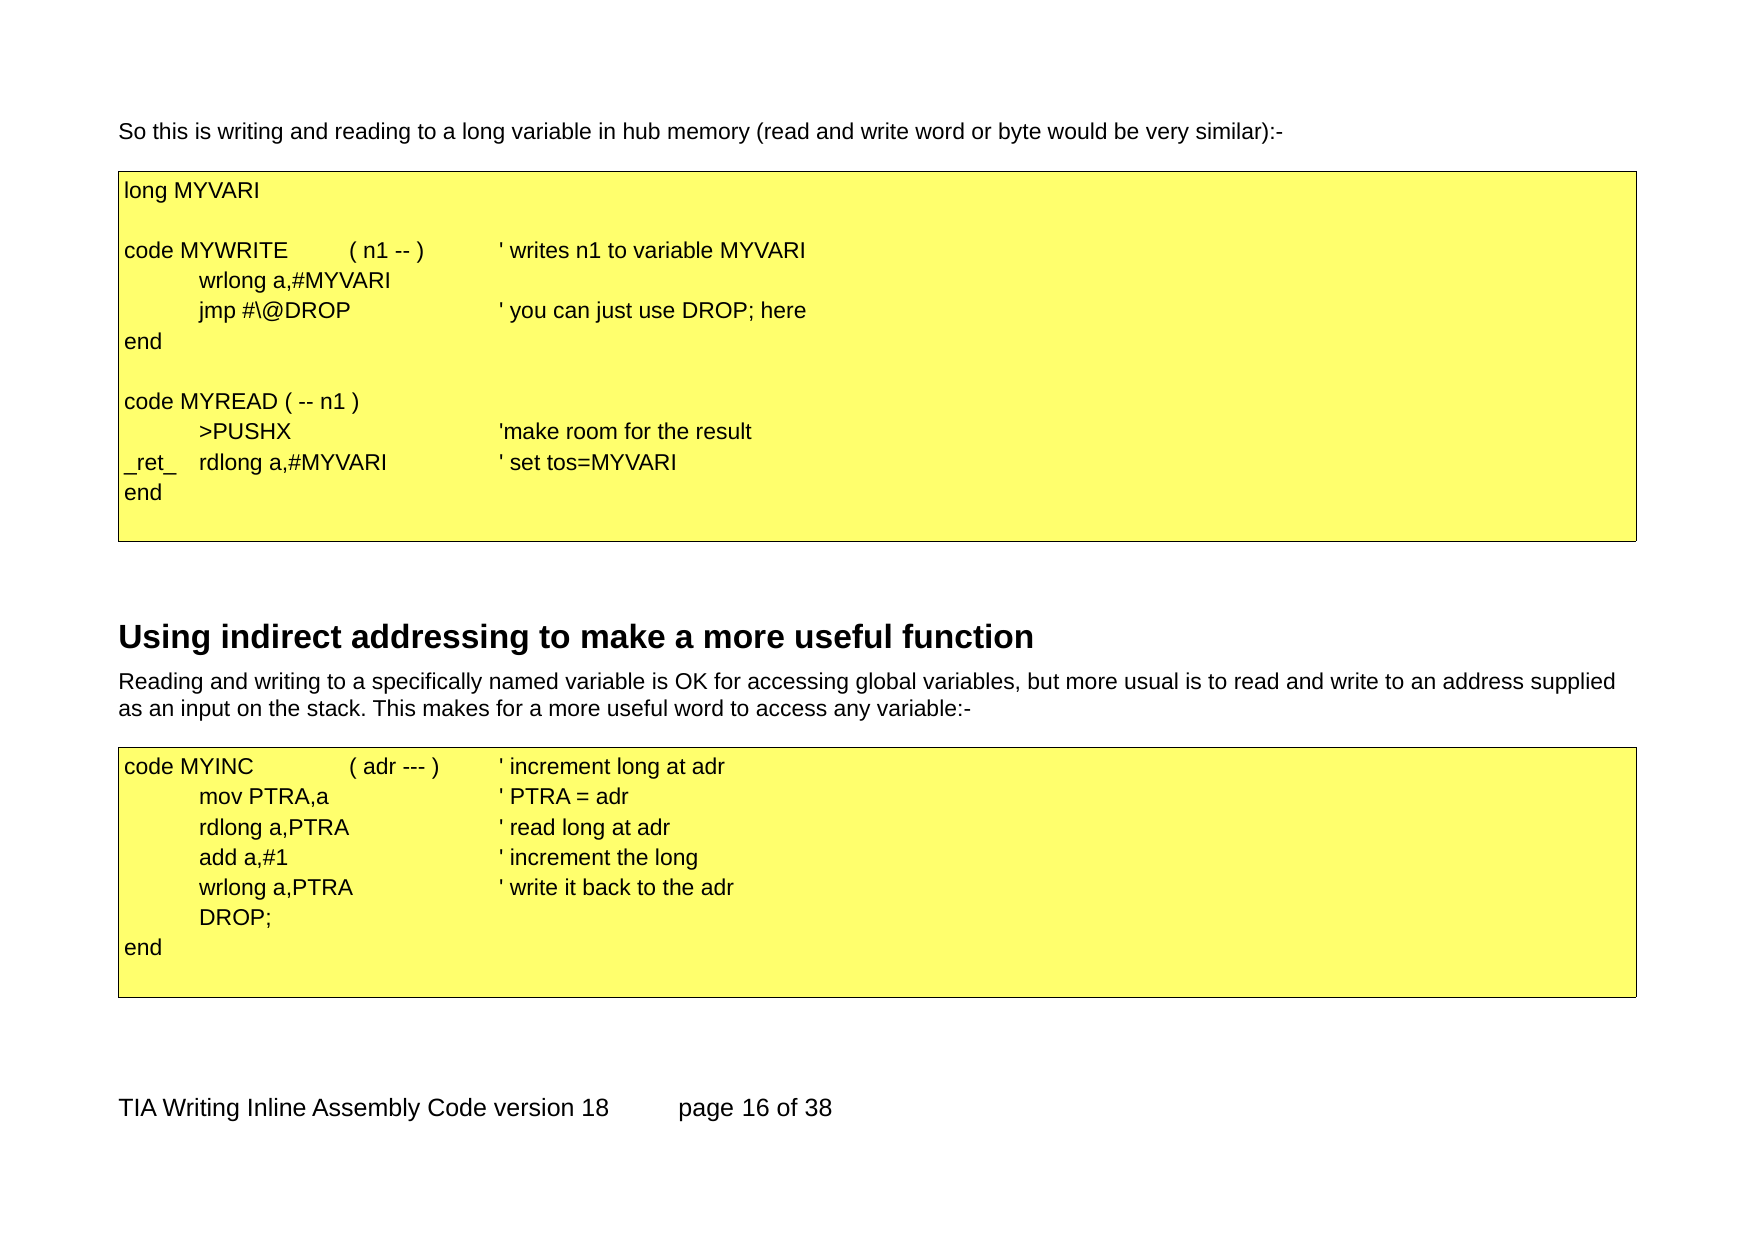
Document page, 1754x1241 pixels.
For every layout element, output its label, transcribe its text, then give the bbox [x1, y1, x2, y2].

table_header long MYVARI code MYWRITE ( n1 -- ) ' writes n1 to variable MYVARI wrlong a,#MYVARI jmp #\@DROP ' you can just use DROP; here end code MYREAD ( -- n1 ) >PUSHX 'make room for the result _ret_ rdlong a,#MYVARI ' set tos=MYVARI end [119, 172, 1636, 541]
text Reading and writing to a specifically named variable is OK for accessing global variables, but more usual is to read and write to an address supplied as an input on the stack. This makes for a more useful word to access any variable:- [118, 668, 1636, 721]
subtitle Using indirect addressing to make a more useful function [118, 617, 1636, 656]
text So this is writing and reading to a long variable in hub memory (read and write word or byte would be very similar):- [118, 118, 1636, 144]
table_header code MYINC ( adr --- ) ' increment long at adr mov PTRA,a ' PTRA = adr rdlong a,PTRA ' read long at adr add a,#1 ' increment the long wrlong a,PTRA ' write it back to the adr DROP; end [119, 748, 1636, 997]
